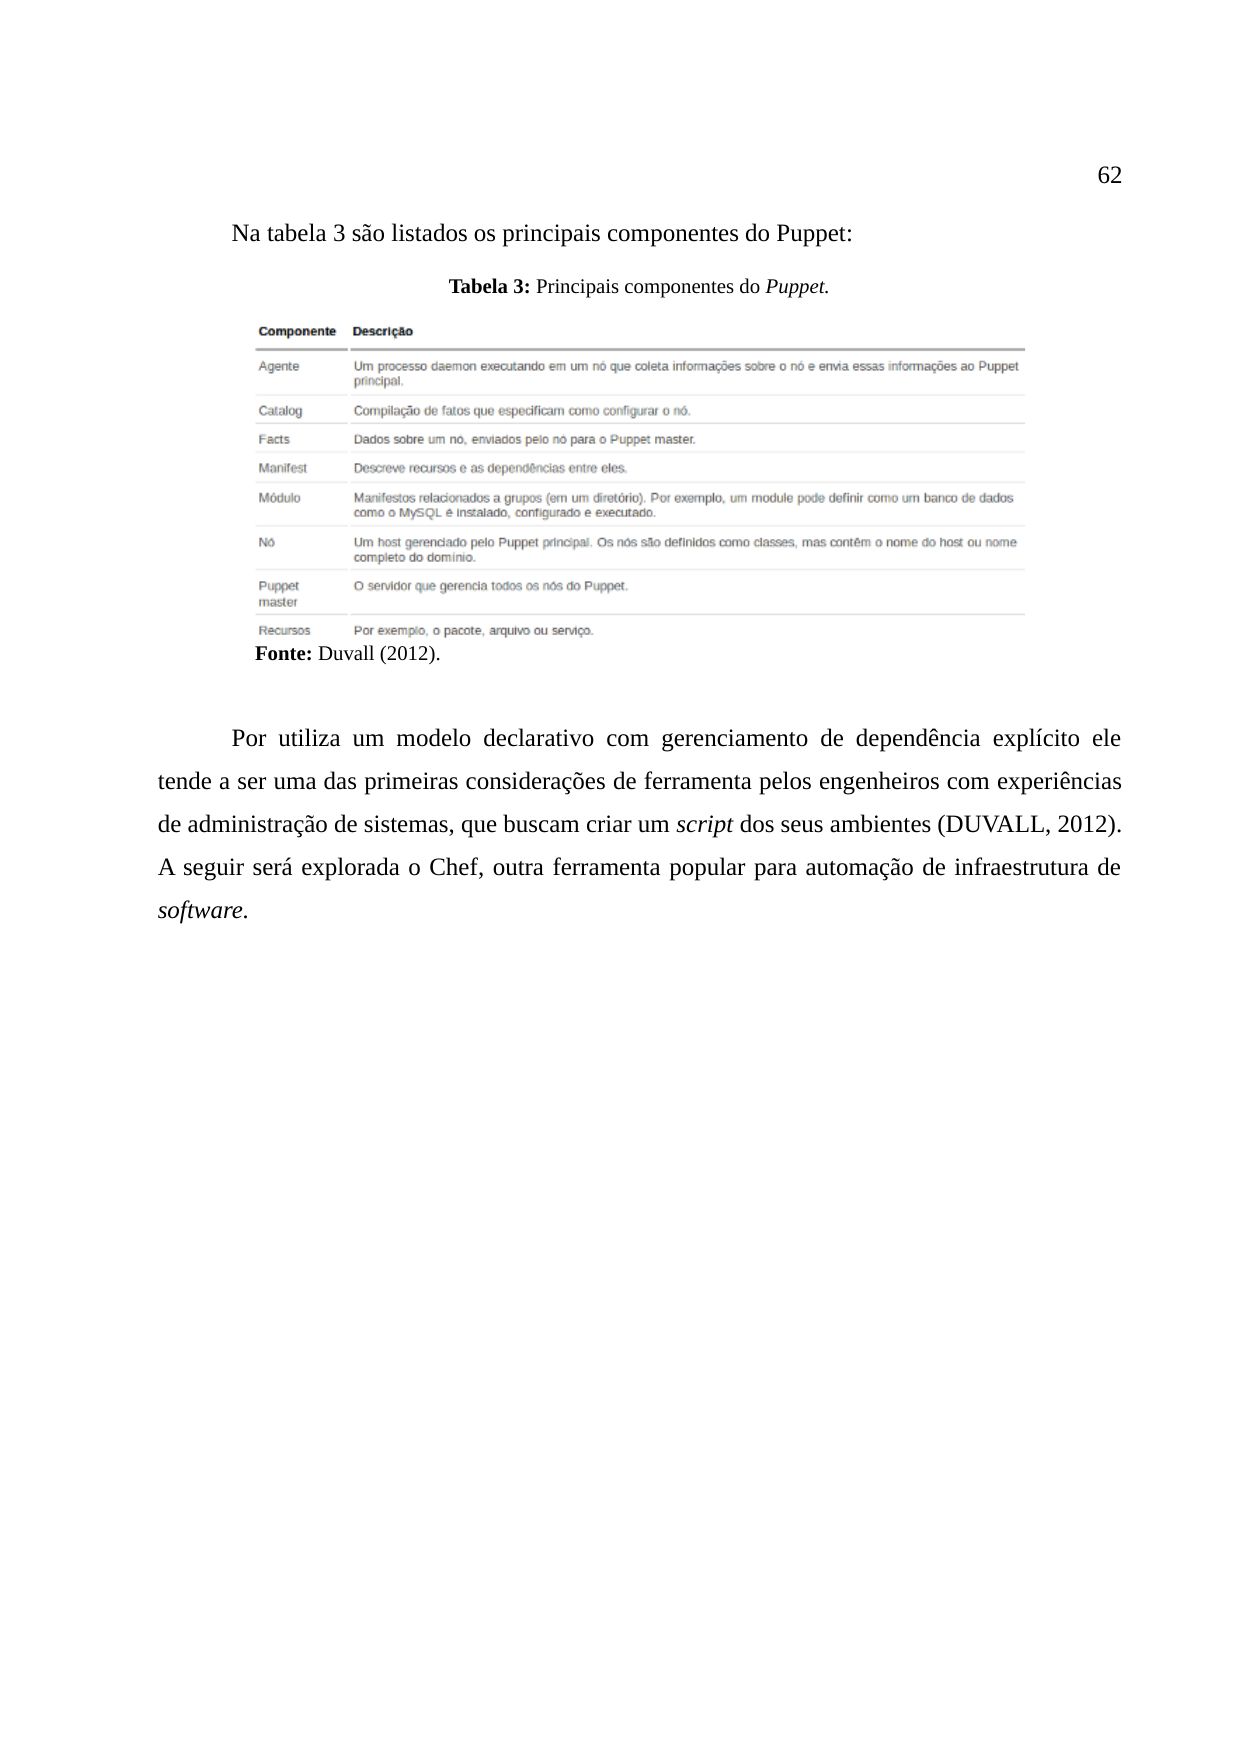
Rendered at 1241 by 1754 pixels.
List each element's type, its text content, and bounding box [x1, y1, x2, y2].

text Fonte: Duvall (2012). [255, 642, 1025, 665]
text Por utiliza um modelo declarativo com gerenciamento de dependência explícito ele tende a ser uma das primeiras considerações de ferramenta pelos engenheiros com experiências de administração de sistemas, que buscam criar um script dos seus ambientes (DUVALL, 2012). A seguir será explorada o Chef, outra ferramenta popular para automação de infraestrutura de software. [158, 723, 1122, 924]
picture [254, 323, 1026, 642]
text Na tabela 3 são listados os principais componentes do Puppet: [158, 218, 1122, 247]
text Tabela 3: Principais componentes do Puppet. [255, 274, 1025, 298]
